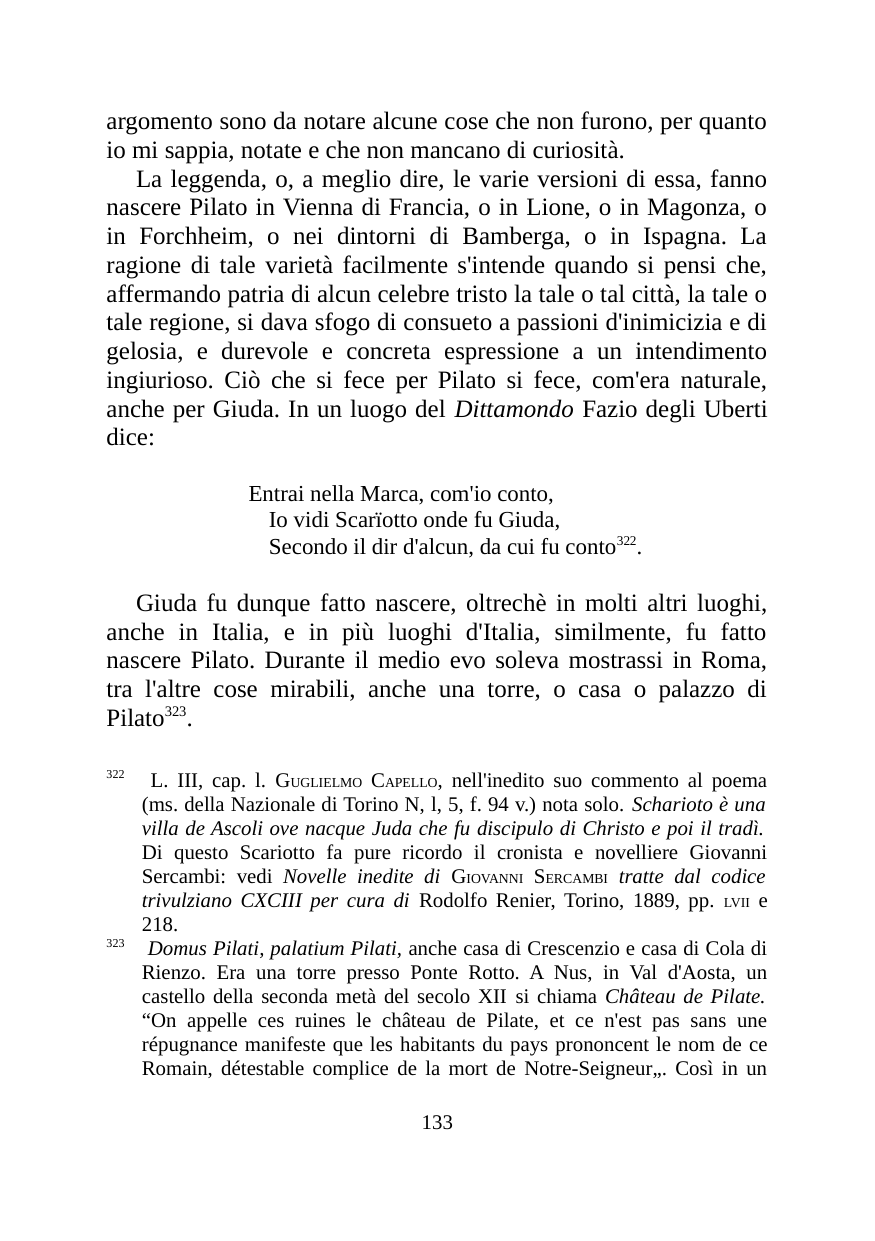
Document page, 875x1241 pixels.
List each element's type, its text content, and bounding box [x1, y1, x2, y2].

text L. III, cap. l. Guglielmo Capello, nell'inedito suo commento al poema (ms. della Nazionale di Torino N, l, 5, f. 94 v.) nota solo. Scharioto è una villa de Ascoli ove nacque Juda che fu discipulo di Christo e poi il tradì. Di questo Scariotto fa pure ricordo il cronista e novelliere Giovanni Sercambi: vedi Novelle inedite di Giovanni Sercambi tratte dal codice trivulziano CXCIII per cura di Rodolfo Renier, Torino, 1889, pp. lvii e 218. [106, 768, 768, 936]
text Giuda fu dunque fatto nascere, oltrechè in molti altri luoghi, anche in Italia, e in più luoghi d'Italia, similmente, fu fatto nascere Pilato. Durante il medio evo soleva mostrassi in Roma, tra l'altre cose mirabili, anche una torre, o casa o palazzo di Pilato. [106, 588, 768, 732]
text Entrai nella Marca, com'io conto, [219, 480, 768, 506]
text Domus Pilati, palatium Pilati, anche casa di Crescenzio e casa di Cola di Rienzo. Era una torre presso Ponte Rotto. A Nus, in Val d'Aosta, un castello della seconda metà del secolo XII si chiama Château de Pilate. “On appelle ces ruines le château de Pilate, et ce n'est pas sans une répugnance manifeste que les habitants du pays prononcent le nom de ce Romain, détestable complice de la mort de Notre-Seigneur„. Così in un [106, 936, 768, 1080]
text La leggenda, o, a meglio dire, le varie versioni di essa, fanno nascere Pilato in Vienna di Francia, o in Lione, o in Magonza, o in Forchheim, o nei dintorni di Bamberga, o in Ispagna. La ragione di tale varietà facilmente s'intende quando si pensi che, affermando patria di alcun celebre tristo la tale o tal città, la tale o tale regione, si dava sfogo di consueto a passioni d'inimicizia e di gelosia, e durevole e concreta espressione a un intendimento ingiurioso. Ciò che si fece per Pilato si fece, com'era naturale, anche per Giuda. In un luogo del Dittamondo Fazio degli Uberti dice: [106, 164, 768, 451]
text Io vidi Scarïotto onde fu Giuda, [239, 506, 768, 533]
text Secondo il dir d'alcun, da cui fu conto. [239, 533, 768, 559]
text argomento sono da notare alcune cose che non furono, per quanto io mi sappia, notate e che non mancano di curiosità. [106, 106, 768, 164]
